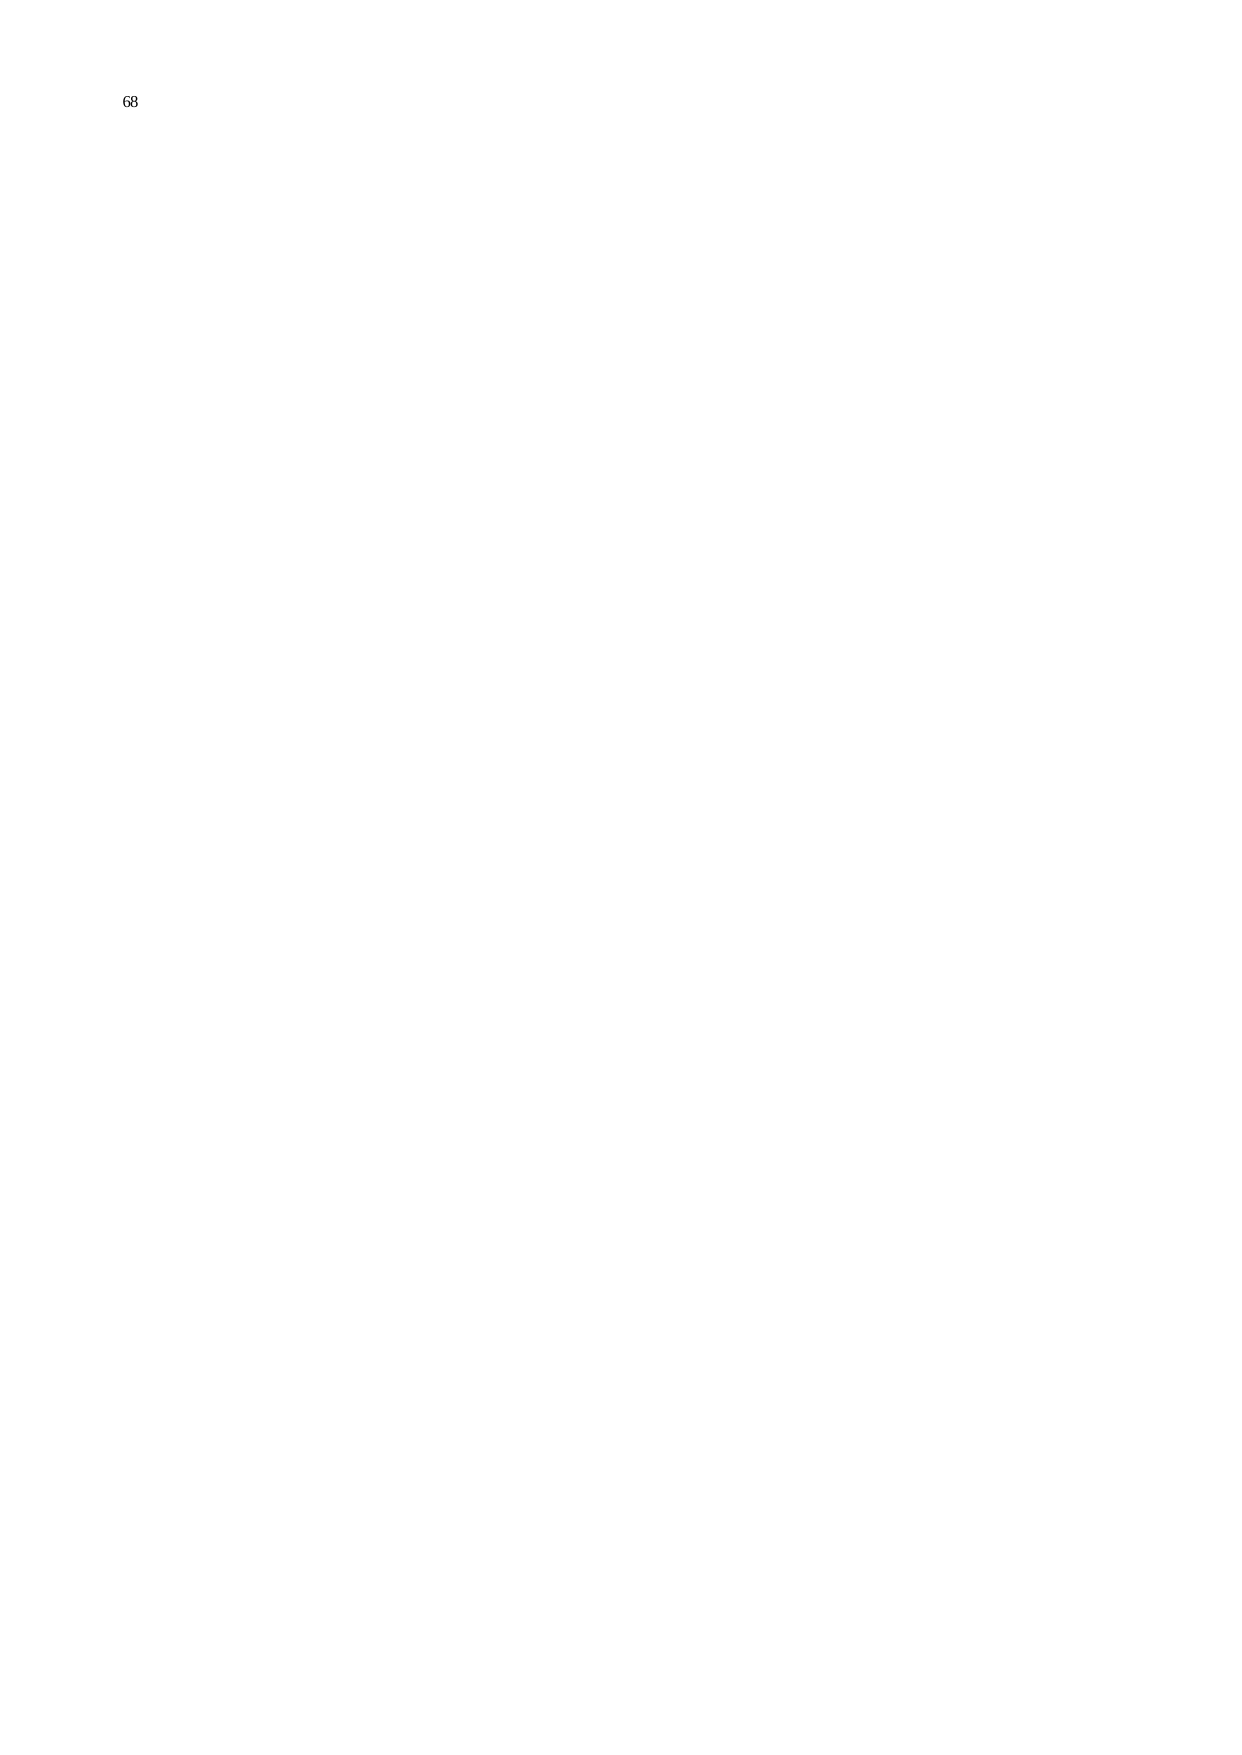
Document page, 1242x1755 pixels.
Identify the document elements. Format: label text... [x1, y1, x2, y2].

text 68 [122, 92, 127, 111]
